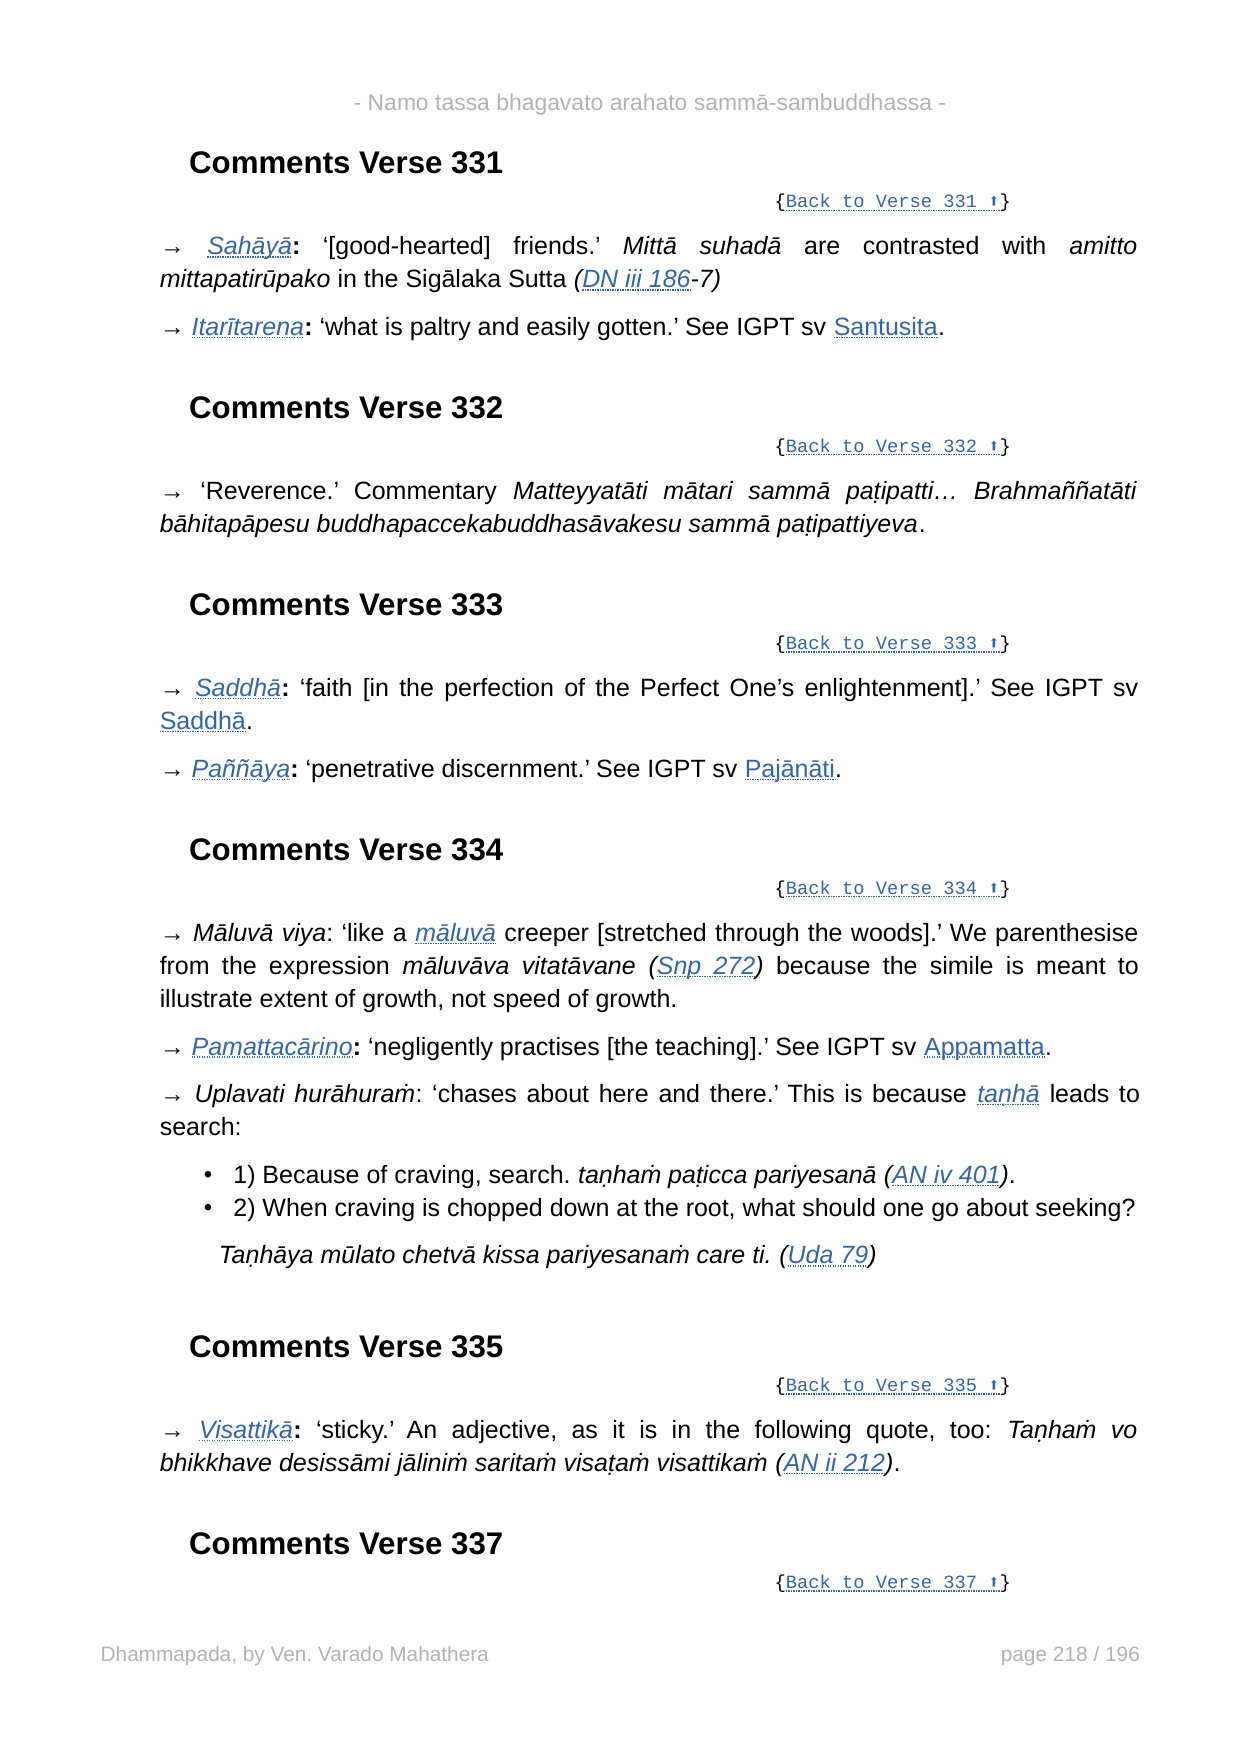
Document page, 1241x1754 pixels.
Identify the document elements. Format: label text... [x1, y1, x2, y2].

text → ‘Reverence.’ Commentary Matteyyatāti mātari sammā paṭipatti… Brahmaññatāti bāhitapāpesu buddhapaccekabuddhasāvakesu sammā paṭipattiyeva. [159, 476, 1140, 538]
text → Saddhā: ‘faith [in the perfection of the Perfect One’s enlightenment].’ See IGPT sv Saddhā. [159, 673, 1140, 735]
text → Pamattacārino: ‘negligently practises [the teaching].’ See IGPT sv Appamatta. [159, 1031, 1140, 1060]
text → Sahāyā: ‘[good-hearted] friends.’ Mittā suhadā are contrasted with amitto mittapatirūpako in the Sigālaka Sutta (DN iii 186-7) [159, 231, 1140, 293]
text → Māluvā viya: ‘like a māluvā creeper [stretched through the woods].’ We parenthesise from the expression māluvāva vitatāvane (Snp 272) because the simile is meant to illustrate extent of growth, not speed of growth. [159, 918, 1140, 1013]
text → Visattikā: ‘sticky.’ An adjective, as it is in the following quote, too: Taṇhaṁ vo bhikkhave desissāmi jāliniṁ saritaṁ visaṭaṁ visattikaṁ (AN ii 212). [159, 1415, 1140, 1477]
text {Back to Verse 331 ⬆} [159, 192, 1022, 213]
subtitle Comments Verse 334 [189, 831, 1140, 867]
list 2) When craving is chopped down at the root, what should one go about seeking? [204, 1193, 1140, 1222]
text {Back to Verse 335 ⬆} [159, 1376, 1022, 1397]
subtitle Comments Verse 335 [189, 1328, 1140, 1364]
text Taṇhāya mūlato chetvā kissa pariyesanaṁ care ti. (Uda 79) [218, 1241, 1081, 1269]
list 1) Because of craving, search. taṇhaṁ paṭicca pariyesanā (AN iv 401). [204, 1160, 1140, 1188]
text {Back to Verse 337 ⬆} [159, 1573, 1022, 1594]
subtitle Comments Verse 331 [189, 144, 1140, 180]
text → Paññāya: ‘penetrative discernment.’ See IGPT sv Pajānāti. [159, 754, 1140, 782]
subtitle Comments Verse 332 [189, 389, 1140, 425]
text → Itarītarena: ‘what is paltry and easily gotten.’ See IGPT sv Santusita. [159, 312, 1140, 341]
text → Uplavati hurāhuraṁ: ‘chases about here and there.’ This is because taṇhā leads to search: [159, 1079, 1140, 1141]
subtitle Comments Verse 333 [189, 586, 1140, 622]
subtitle Comments Verse 337 [189, 1525, 1140, 1561]
text {Back to Verse 333 ⬆} [159, 634, 1022, 655]
text {Back to Verse 334 ⬆} [159, 879, 1022, 900]
text {Back to Verse 332 ⬆} [159, 437, 1022, 458]
